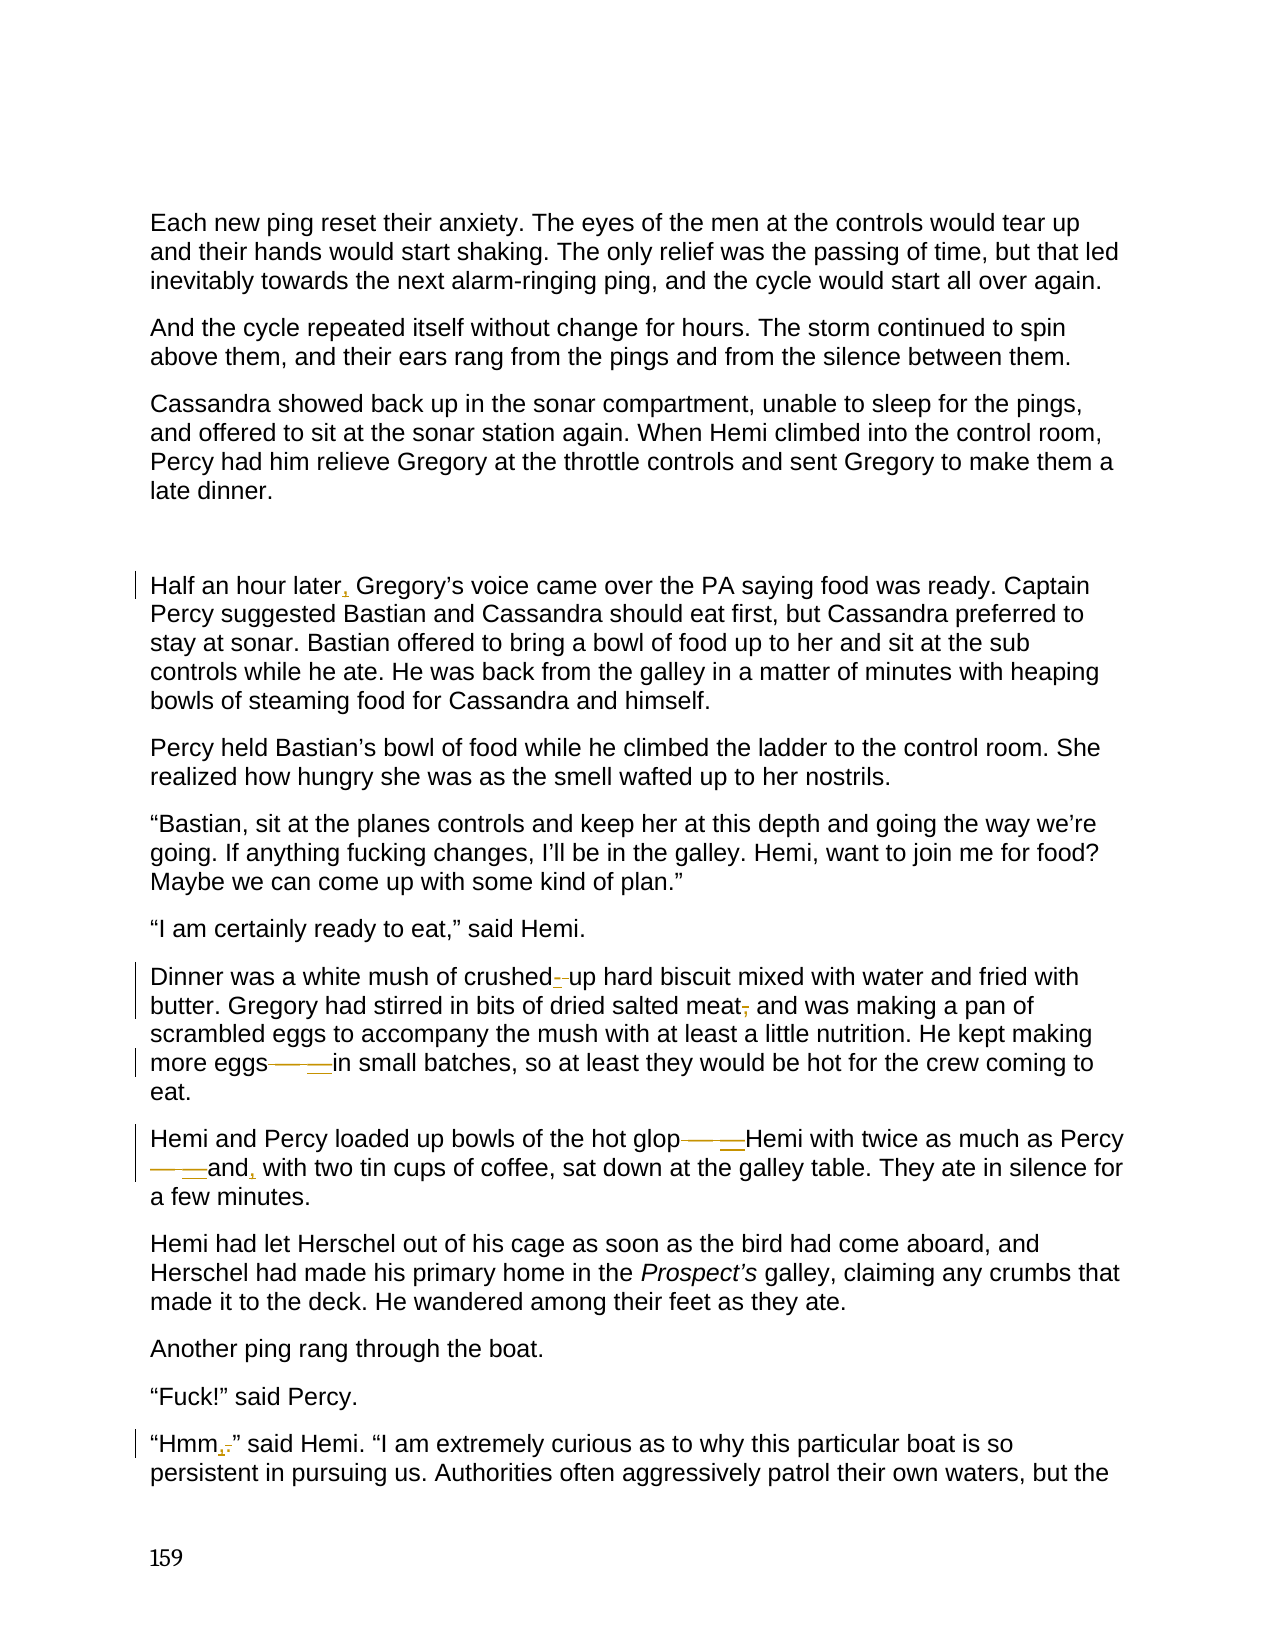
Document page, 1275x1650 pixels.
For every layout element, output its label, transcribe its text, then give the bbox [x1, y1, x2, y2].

text Percy held Bastian’s bowl of food while he climbed the ladder to the control room. She realized how hungry she was as the smell wafted up to her nostrils. [150, 733, 1125, 791]
text Dinner was a white mush of crushed-up hard biscuit mixed with water and fried with butter. Gregory had stirred in bits of dried salted meat and was making a pan of scrambled eggs to accompany the mush with at least a little nutrition. He kept making more eggs—in small batches, so at least they would be hot for the crew coming to eat. [150, 962, 1125, 1106]
text “Fuck!” said Percy. [150, 1382, 1125, 1411]
text Cassandra showed back up in the sonar compartment, unable to sleep for the pings, and offered to sit at the sonar station again. When Hemi climbed into the control room, Percy had him relieve Gregory at the throttle controls and sent Gregory to make them a late dinner. [150, 389, 1125, 504]
text “Bastian, sit at the planes controls and keep her at this depth and going the way we’re going. If anything fucking changes, I’ll be in the galley. Hemi, want to join me for food? Maybe we can come up with some kind of plan.” [150, 809, 1125, 896]
text Each new ping reset their anxiety. The eyes of the men at the controls would tear up and their hands would start shaking. The only relief was the passing of time, but that led inevitably towards the next alarm-ringing ping, and the cycle would start all over again. [150, 208, 1125, 294]
text “I am certainly ready to eat,” said Hemi. [150, 914, 1125, 943]
text And the cycle repeated itself without change for hours. The storm continued to spin above them, and their ears rang from the pings and from the silence between them. [150, 313, 1125, 371]
text Hemi had let Herschel out of his cage as soon as the bird had come aboard, and Herschel had made his primary home in the Prospect’s galley, claiming any crumbs that made it to the deck. He wandered among their feet as they ate. [150, 1229, 1125, 1316]
text Another ping rang through the boat. [150, 1334, 1125, 1363]
text “Hmm,” said Hemi. “I am extremely curious as to why this particular boat is so persistent in pursuing us. Authorities often aggressively patrol their own waters, but the [150, 1429, 1125, 1487]
text Half an hour later, Gregory’s voice came over the PA saying food was ready. Captain Percy suggested Bastian and Cassandra should eat first, but Cassandra preferred to stay at sonar. Bastian offered to bring a bowl of food up to her and sit at the sub controls while he ate. He was back from the galley in a matter of minutes with heaping bowls of steaming food for Cassandra and himself. [150, 571, 1125, 714]
text Hemi and Percy loaded up bowls of the hot glop—Hemi with twice as much as Percy—and, with two tin cups of coffee, sat down at the galley table. They ate in silence for a few minutes. [150, 1124, 1125, 1211]
